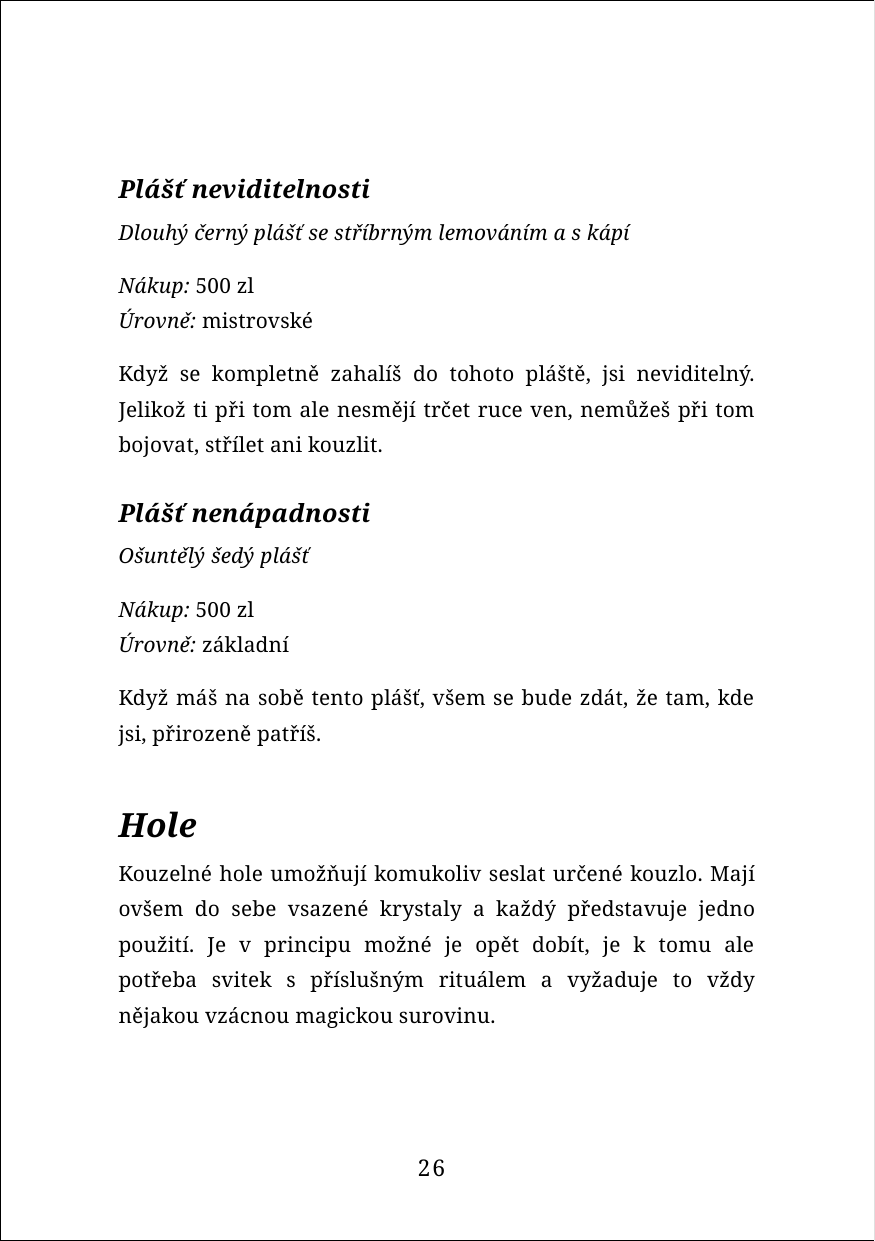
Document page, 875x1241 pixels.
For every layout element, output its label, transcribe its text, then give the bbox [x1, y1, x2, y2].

text Nákup: 500 zl Úrovně: mistrovské [118, 271, 756, 335]
text Když máš na sobě tento plášť, všem se bude zdát, že tam, kde jsi, přirozeně patříš. [118, 683, 756, 747]
text Když se kompletně zahalíš do tohoto pláště, jsi neviditelný. Jelikož ti při tom ale nesmějí trčet ruce ven, nemůžeš při tom bojovat, střílet ani kouzlit. [118, 359, 756, 459]
text Dlouhý černý plášť se stříbrným lemováním a s kápí [118, 218, 756, 246]
subtitle Plášť nenápadnosti [118, 496, 756, 530]
subtitle Plášť neviditelnosti [118, 172, 756, 206]
text Kouzelné hole umožňují komukoliv seslat určené kouzlo. Mají ovšem do sebe vsazené krystaly a každý představuje jedno použití. Je v principu možné je opět dobít, je k tomu ale potřeba svitek s příslušným rituálem a vyžaduje to vždy nějakou vzácnou magickou surovinu. [118, 859, 756, 1029]
text Ošuntělý šedý plášť [118, 541, 756, 570]
text Nákup: 500 zl Úrovně: základní [118, 595, 756, 659]
subtitle Hole [118, 802, 756, 847]
